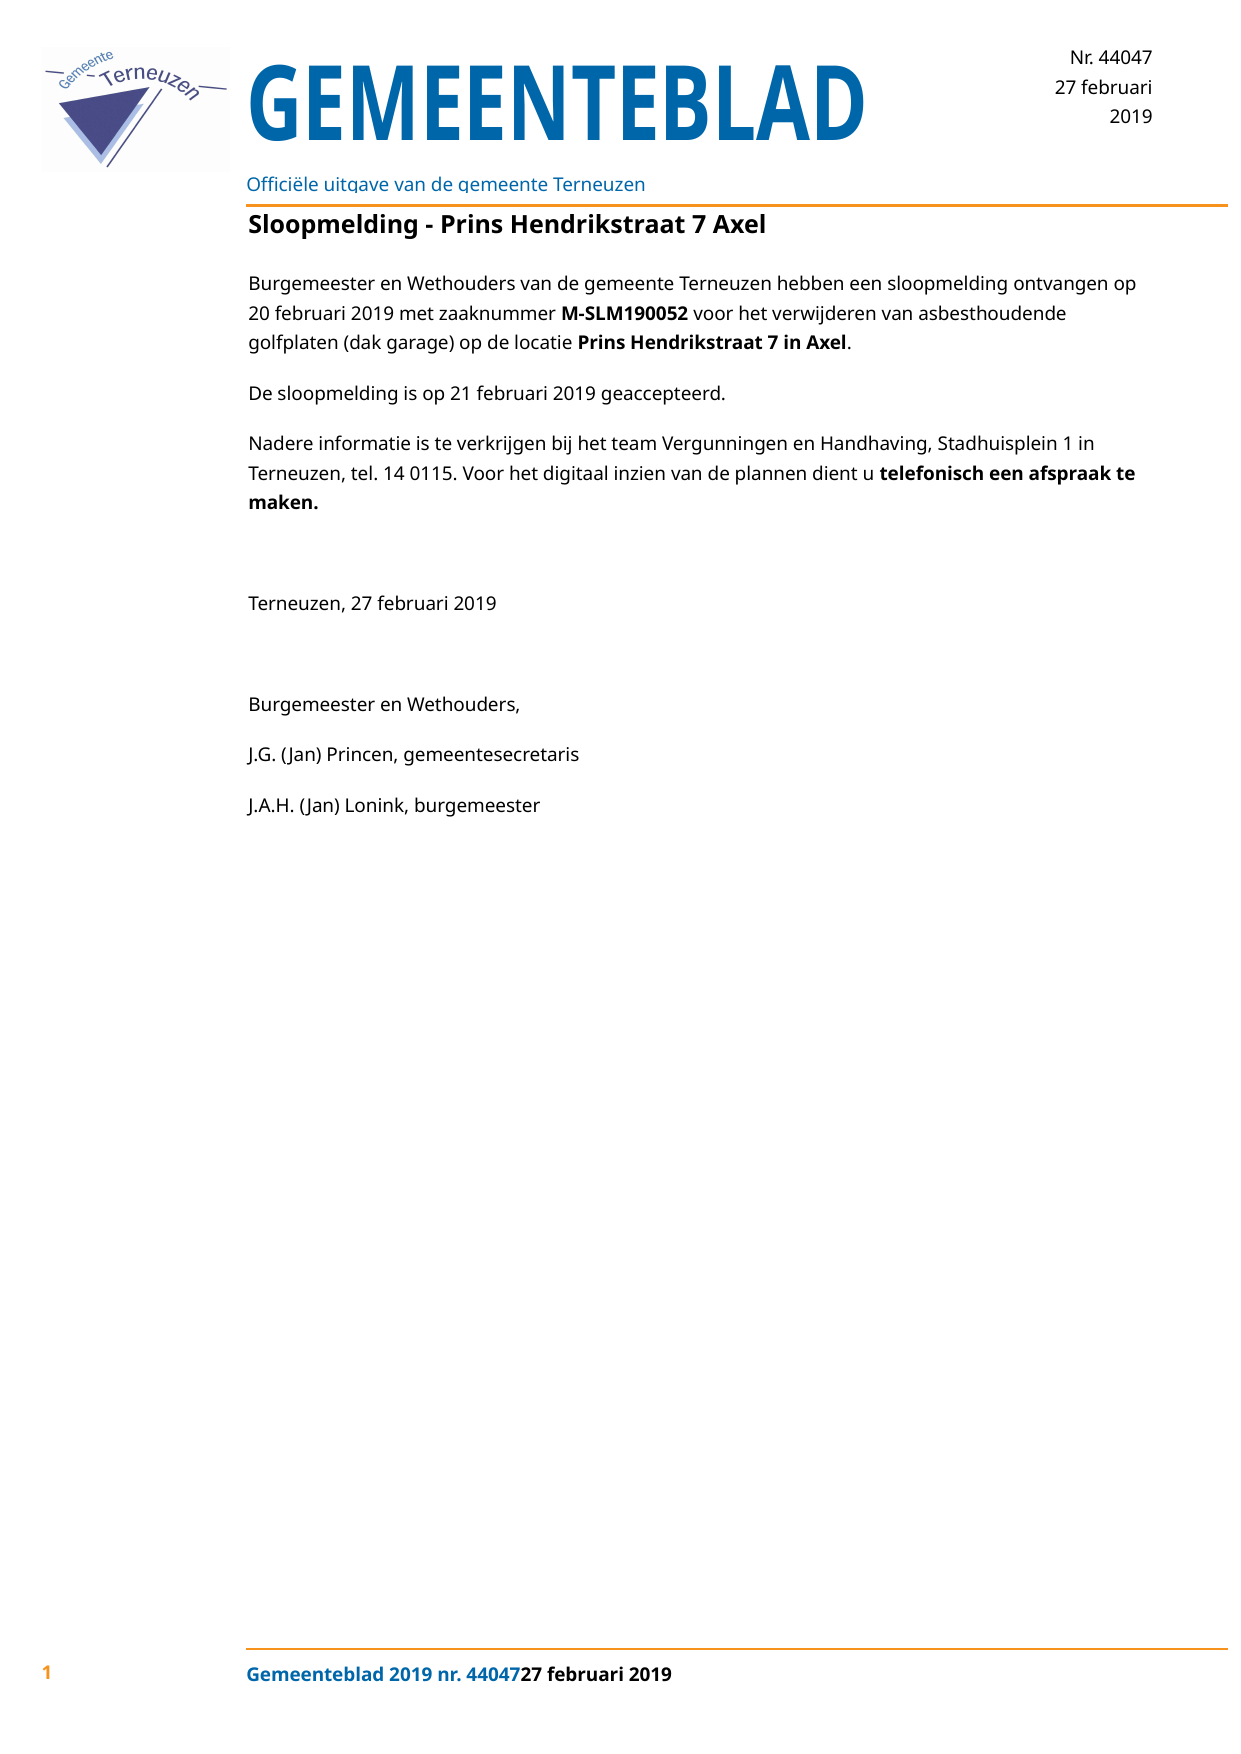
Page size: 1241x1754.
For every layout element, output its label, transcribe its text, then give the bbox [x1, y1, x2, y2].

text Sloopmelding - Prins Hendrikstraat 7 Axel [248, 207, 1152, 241]
text Nadere informatie is te verkrijgen bij het team Vergunningen en Handhaving, Stadhuisplein 1 in Terneuzen, tel. 14 0115. Voor het digitaal inzien van de plannen dient u telefonisch een afspraak te maken. [248, 430, 1152, 515]
text Burgemeester en Wethouders van de gemeente Terneuzen hebben een sloopmelding ontvangen op 20 februari 2019 met zaaknummer M-SLM190052 voor het verwijderen van asbesthoudende golfplaten (dak garage) op de locatie Prins Hendrikstraat 7 in Axel. [248, 270, 1152, 355]
text De sloopmelding is op 21 februari 2019 geaccepteerd. [248, 380, 1152, 406]
text Terneuzen, 27 februari 2019 [248, 590, 1152, 616]
text J.G. (Jan) Princen, gemeentesecretaris [248, 742, 1152, 767]
picture [41, 47, 231, 172]
text J.A.H. (Jan) Lonink, burgemeester [248, 792, 1152, 818]
text Burgemeester en Wethouders, [248, 691, 1152, 717]
